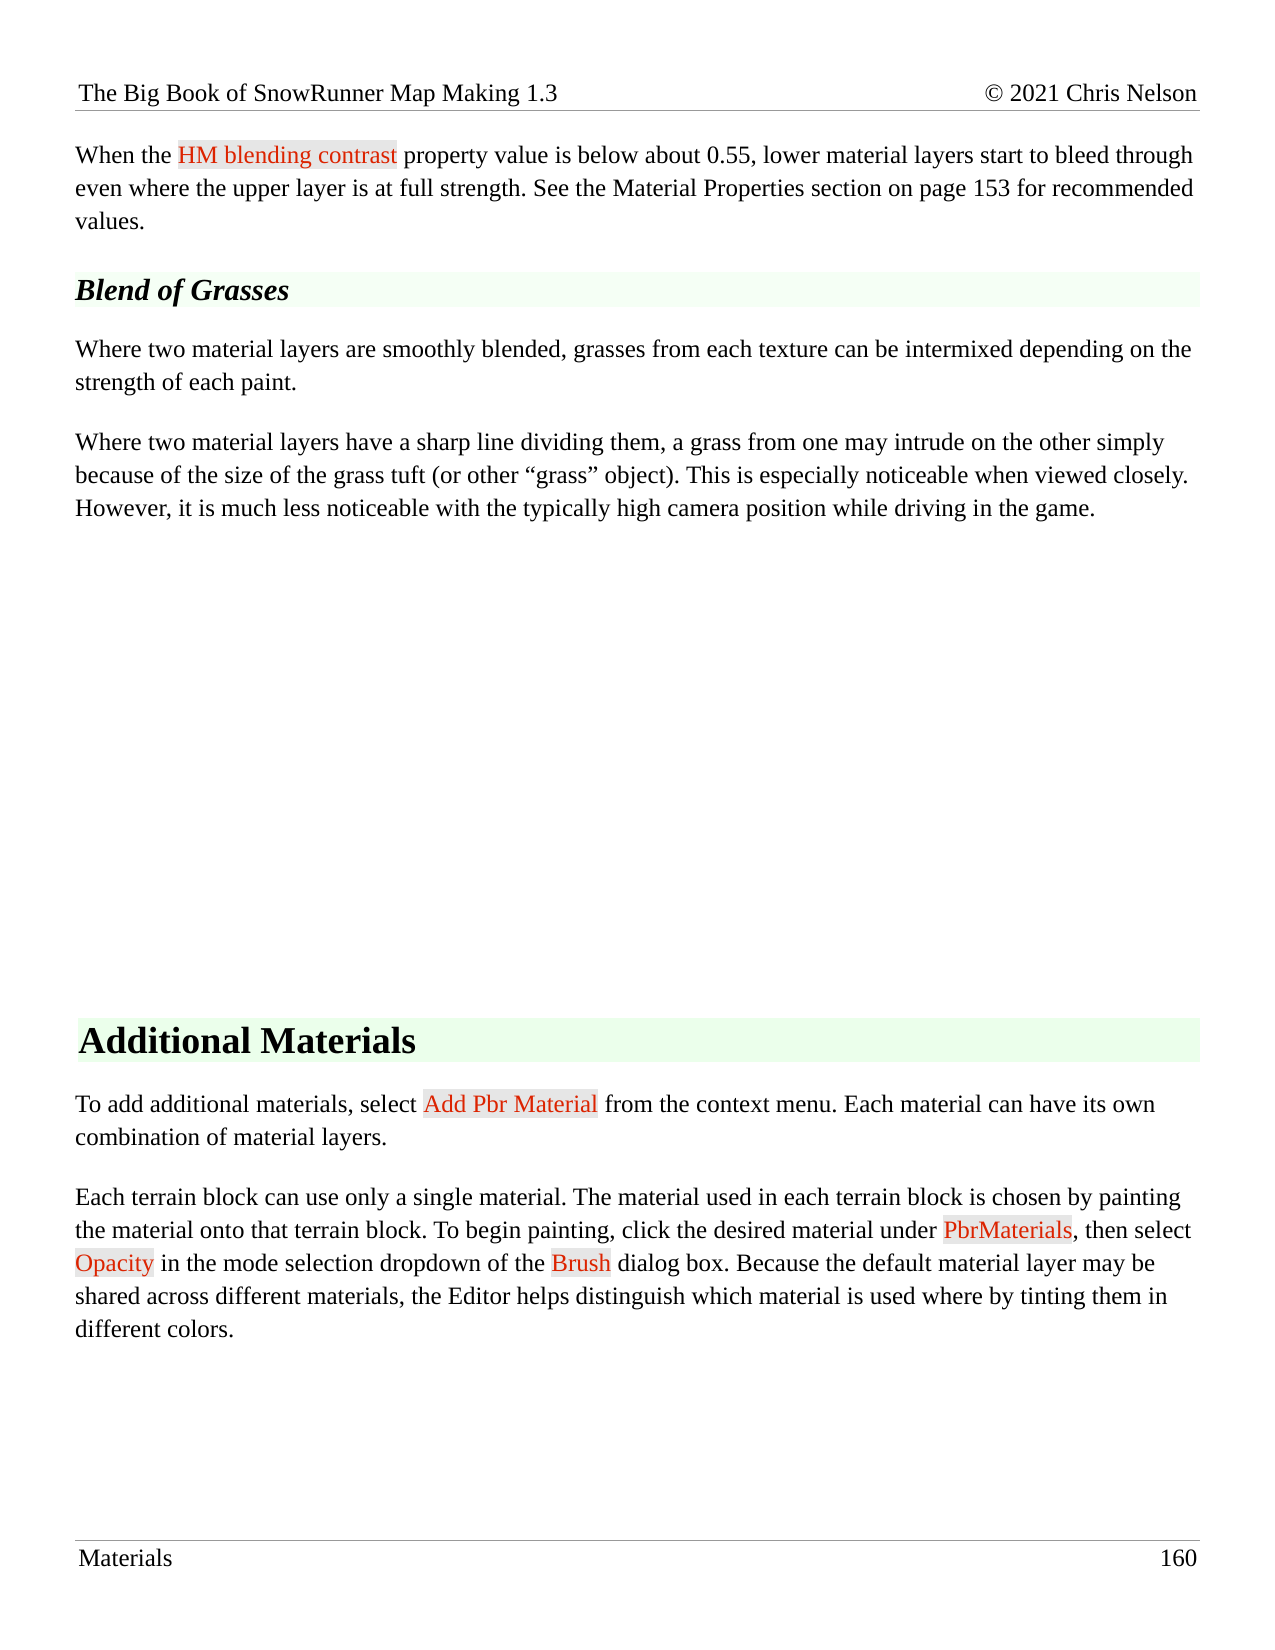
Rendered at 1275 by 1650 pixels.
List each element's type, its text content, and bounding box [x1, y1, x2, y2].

subtitle Additional Materials [78, 1018, 1200, 1062]
text When the HM blending contrast property value is below about 0.55, lower material layers start to bleed through even where the upper layer is at full strength. See the Material Properties section on page 153 for recommended values. [75, 140, 1200, 235]
text Where two material layers are smoothly blended, grasses from each texture can be intermixed depending on the strength of each paint. [75, 334, 1200, 396]
text Where two material layers have a sharp line dividing them, a grass from one may intrude on the other simply because of the size of the grass tuft (or other “grass” object). This is especially noticeable when viewed closely. However, it is much less noticeable with the typically high camera position while driving in the game. [75, 427, 1200, 522]
text To add additional materials, select Add Pbr Material from the context menu. Each material can have its own combination of material layers. [75, 1089, 1200, 1151]
text Each terrain block can use only a single material. The material used in each terrain block is chosen by painting the material onto that terrain block. To begin painting, click the desired material under PbrMaterials, then select Opacity in the mode selection dropdown of the Brush dialog box. Because the default material layer may be shared across different materials, the Editor helps distinguish which material is used where by tinting them in different colors. [75, 1182, 1200, 1343]
subtitle Blend of Grasses [75, 272, 1200, 307]
